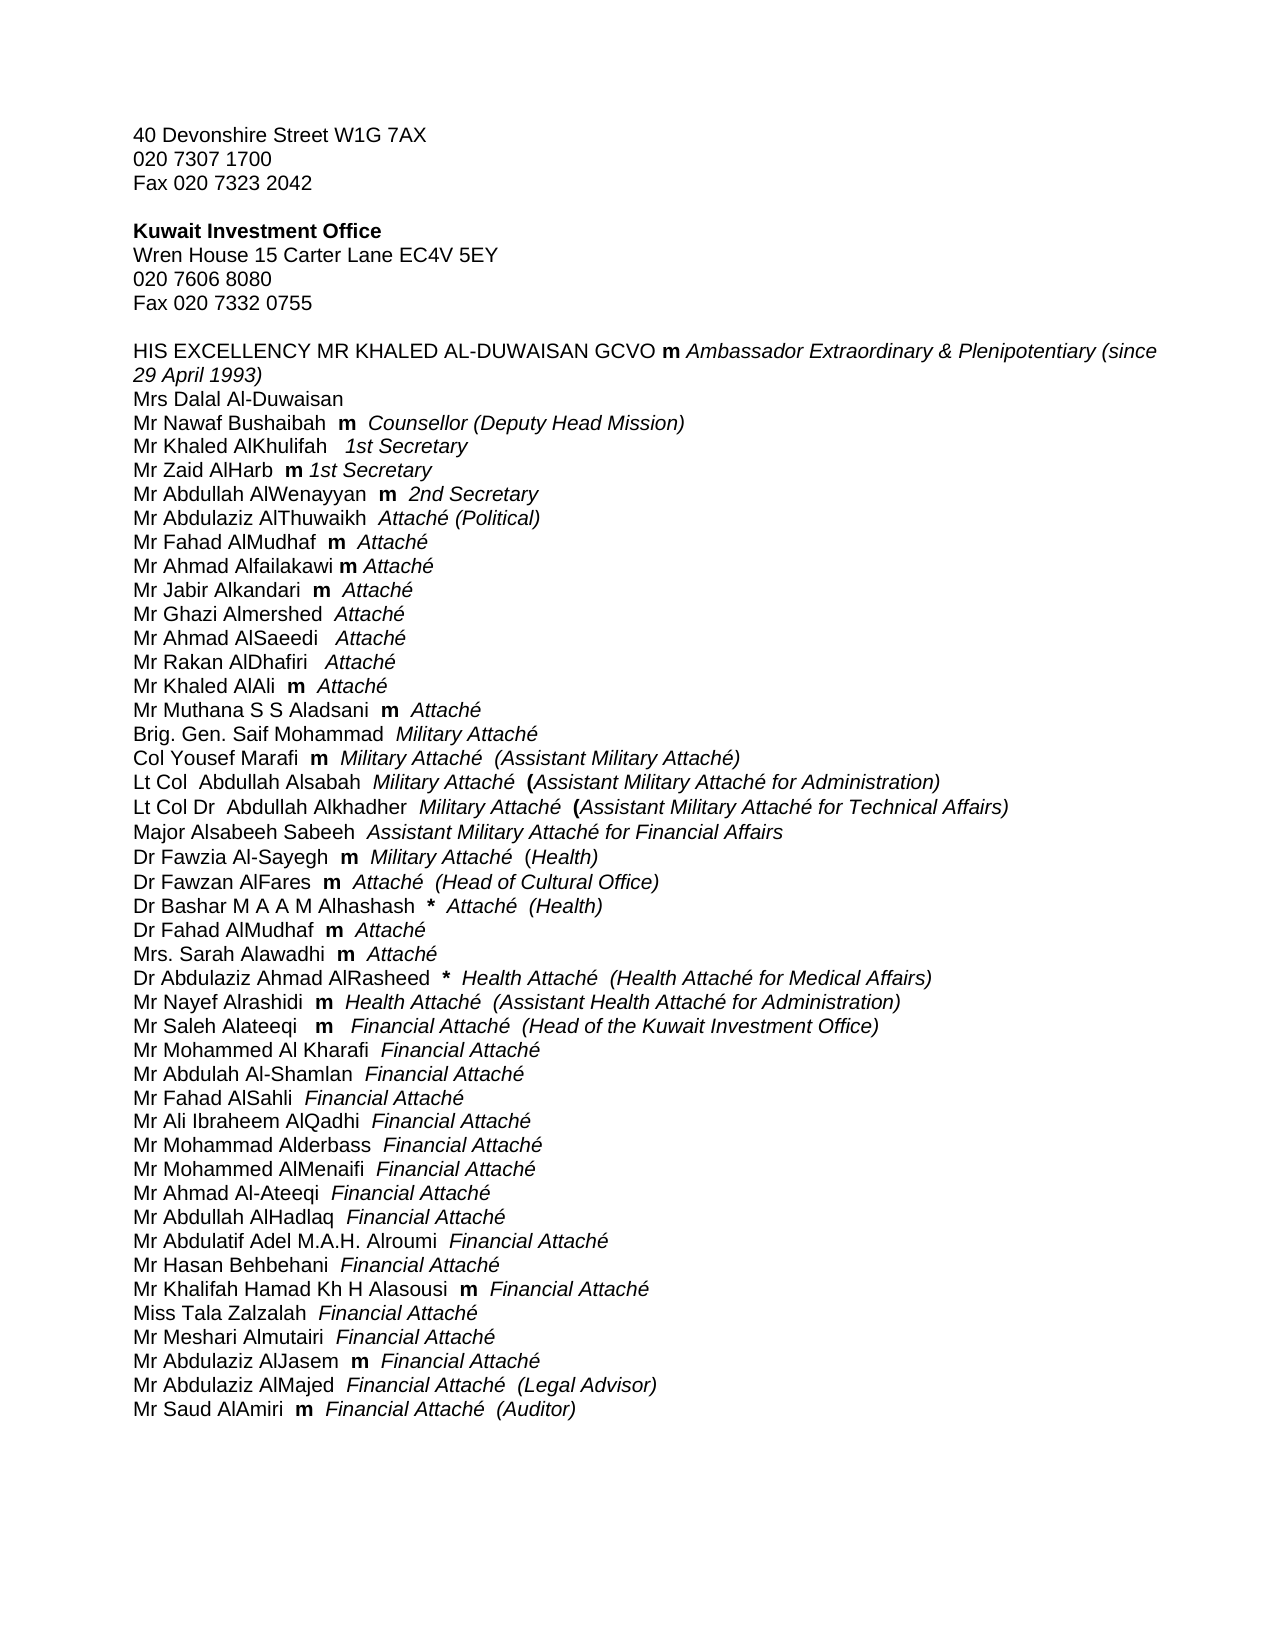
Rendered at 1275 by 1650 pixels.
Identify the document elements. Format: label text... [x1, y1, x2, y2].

text 40 Devonshire Street W1G 7AX [133, 123, 1181, 147]
text Mr Meshari Almutairi Financial Attaché [133, 1325, 1181, 1349]
text Mr Abdulaziz AlJasem m Financial Attaché [133, 1349, 1181, 1373]
text Mr Nayef Alrashidi m Health Attaché (Assistant Health Attaché for Administration) [133, 989, 1181, 1013]
text Dr Abdulaziz Ahmad AlRasheed * Health Attaché (Health Attaché for Medical Affairs) [133, 966, 1181, 989]
text Mr Abdulaziz AlThuwaikh Attaché (Political) [133, 506, 1181, 530]
text Dr Fahad AlMudhaf m Attaché [133, 918, 1181, 942]
text Mrs. Sarah Alawadhi m Attaché [133, 942, 1181, 966]
text Major Alsabeeh Sabeeh Assistant Military Attaché for Financial Affairs [133, 820, 1181, 845]
text Mrs Dalal Al-Duwaisan [133, 386, 1181, 410]
text Mr Ahmad AlSaeedi Attaché [133, 626, 1181, 650]
text Mr Jabir Alkandari m Attaché [133, 578, 1181, 602]
text Mr Saud AlAmiri m Financial Attaché (Auditor) [133, 1397, 1181, 1421]
text Mr Fahad AlMudhaf m Attaché [133, 530, 1181, 554]
text Mr Zaid AlHarb m 1st Secretary [133, 458, 1181, 482]
text Mr Fahad AlSahli Financial Attaché [133, 1085, 1181, 1109]
text Dr Fawzia Al-Sayegh m Military Attaché (Health) [133, 845, 1181, 870]
text Mr Muthana S S Aladsani m Attaché [133, 698, 1181, 722]
text Mr Ahmad Alfailakawi m Attaché [133, 554, 1181, 578]
text Lt Col Dr Abdullah Alkhadher Military Attaché (Assistant Military Attaché for Technical Affairs) [133, 795, 1181, 820]
text Mr Ali Ibraheem AlQadhi Financial Attaché [133, 1109, 1181, 1133]
text Mr Hasan Behbehani Financial Attaché [133, 1253, 1181, 1277]
text Wren House 15 Carter Lane EC4V 5EY [133, 243, 1181, 267]
text Mr Abdulah Al-Shamlan Financial Attaché [133, 1061, 1181, 1085]
text Mr Abdullah AlWenayyan m 2nd Secretary [133, 482, 1181, 506]
text Kuwait Investment Office [133, 219, 1181, 243]
text Dr Bashar M A A M Alhashash * Attaché (Health) [133, 894, 1181, 918]
text Fax 020 7332 0755 [133, 291, 1181, 314]
text Dr Fawzan AlFares m Attaché (Head of Cultural Office) [133, 870, 1181, 894]
text Mr Nawaf Bushaibah m Counsellor (Deputy Head Mission) [133, 410, 1181, 434]
text Mr Khaled AlAli m Attaché [133, 674, 1181, 698]
text Lt Col Abdullah Alsabah Military Attaché (Assistant Military Attaché for Administration) [133, 770, 1181, 795]
text Mr Saleh Alateeqi m Financial Attaché (Head of the Kuwait Investment Office) [133, 1013, 1181, 1037]
text Mr Mohammad Alderbass Financial Attaché [133, 1133, 1181, 1157]
text Mr Abdulatif Adel M.A.H. Alroumi Financial Attaché [133, 1229, 1181, 1253]
text Mr Abdullah AlHadlaq Financial Attaché [133, 1205, 1181, 1229]
text Col Yousef Marafi m Military Attaché (Assistant Military Attaché) [133, 746, 1181, 770]
text Mr Abdulaziz AlMajed Financial Attaché (Legal Advisor) [133, 1373, 1181, 1397]
text Brig. Gen. Saif Mohammad Military Attaché [133, 722, 1181, 746]
text 020 7606 8080 [133, 267, 1181, 291]
text Fax 020 7323 2042 [133, 171, 1181, 195]
text HIS EXCELLENCY MR KHALED AL-DUWAISAN GCVO m Ambassador Extraordinary & Plenipotentiary (since 29 April 1993) [133, 338, 1181, 386]
text Mr Mohammed AlMenaifi Financial Attaché [133, 1157, 1181, 1181]
text Mr Rakan AlDhafiri Attaché [133, 650, 1181, 674]
text Mr Ahmad Al-Ateeqi Financial Attaché [133, 1181, 1181, 1205]
text 020 7307 1700 [133, 147, 1181, 171]
text Miss Tala Zalzalah Financial Attaché [133, 1301, 1181, 1325]
text Mr Ghazi Almershed Attaché [133, 602, 1181, 626]
text Mr Khaled AlKhulifah 1st Secretary [133, 434, 1181, 458]
text Mr Khalifah Hamad Kh H Alasousi m Financial Attaché [133, 1277, 1181, 1301]
text Mr Mohammed Al Kharafi Financial Attaché [133, 1037, 1181, 1061]
